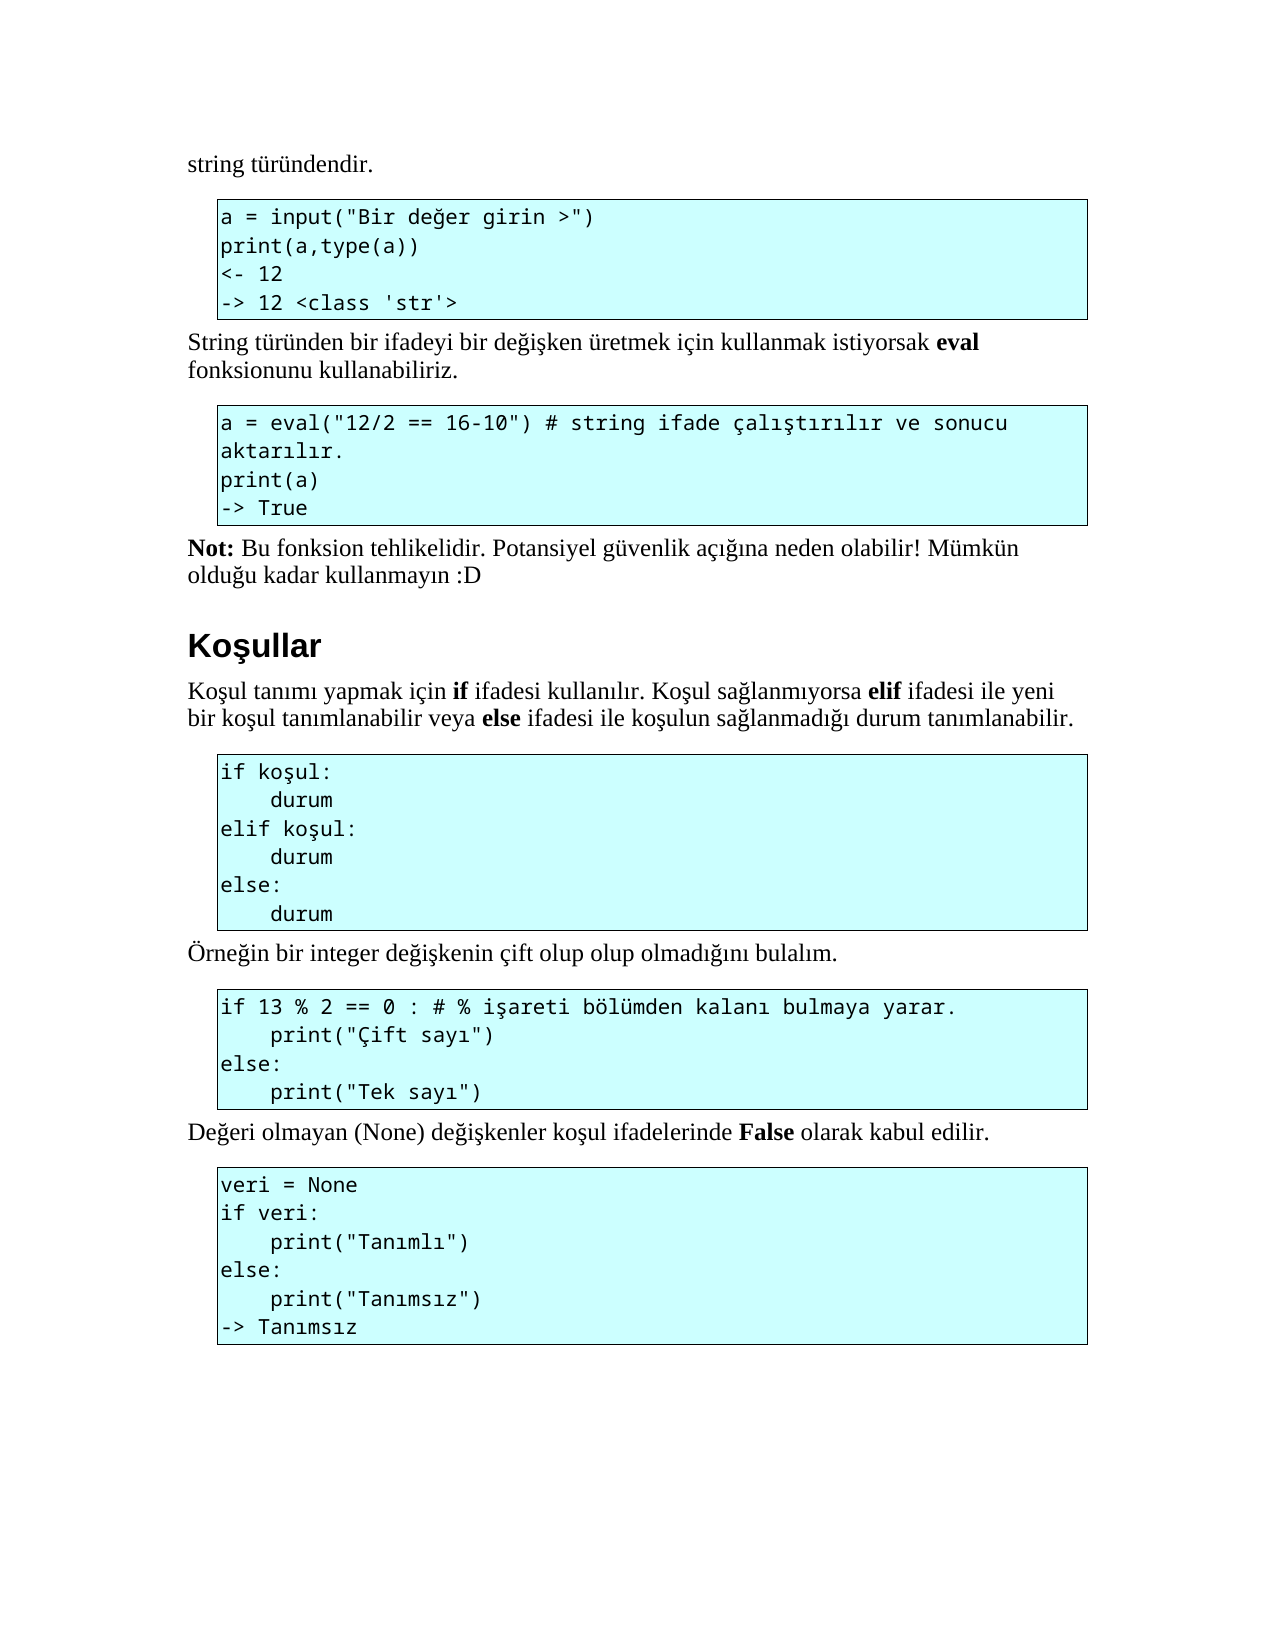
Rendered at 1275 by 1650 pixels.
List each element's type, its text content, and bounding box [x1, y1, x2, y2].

text a = input("Bir değer girin >") print(a,type(a)) <- 12 -> 12 <class 'str'> [218, 200, 1087, 319]
subtitle Koşullar [187, 627, 1087, 664]
text if 13 % 2 == 0 : # % işareti bölümden kalanı bulmaya yarar. print("Çift sayı") else: print("Tek sayı") [218, 990, 1087, 1109]
text Örneğin bir integer değişkenin çift olup olup olmadığını bulalım. [187, 939, 1087, 967]
text veri = None if veri: print("Tanımlı") else: print("Tanımsız") -> Tanımsız [218, 1168, 1087, 1344]
text Değeri olmayan (None) değişkenler koşul ifadelerinde False olarak kabul edilir. [187, 1118, 1087, 1145]
text string türündendir. [187, 150, 1087, 178]
text Koşul tanımı yapmak için if ifadesi kullanılır. Koşul sağlanmıyorsa elif ifadesi ile yeni bir koşul tanımlanabilir veya else ifadesi ile koşulun sağlanmadığı durum tanımlanabilir. [187, 677, 1087, 732]
text Not: Bu fonksion tehlikelidir. Potansiyel güvenlik açığına neden olabilir! Mümkün olduğu kadar kullanmayın :D [187, 534, 1087, 589]
text if koşul: durum elif koşul: durum else: durum [218, 755, 1087, 930]
text String türünden bir ifadeyi bir değişken üretmek için kullanmak istiyorsak eval fonksionunu kullanabiliriz. [187, 328, 1087, 383]
text a = eval("12/2 == 16-10") # string ifade çalıştırılır ve sonucu aktarılır. print(a) -> True [218, 406, 1087, 525]
